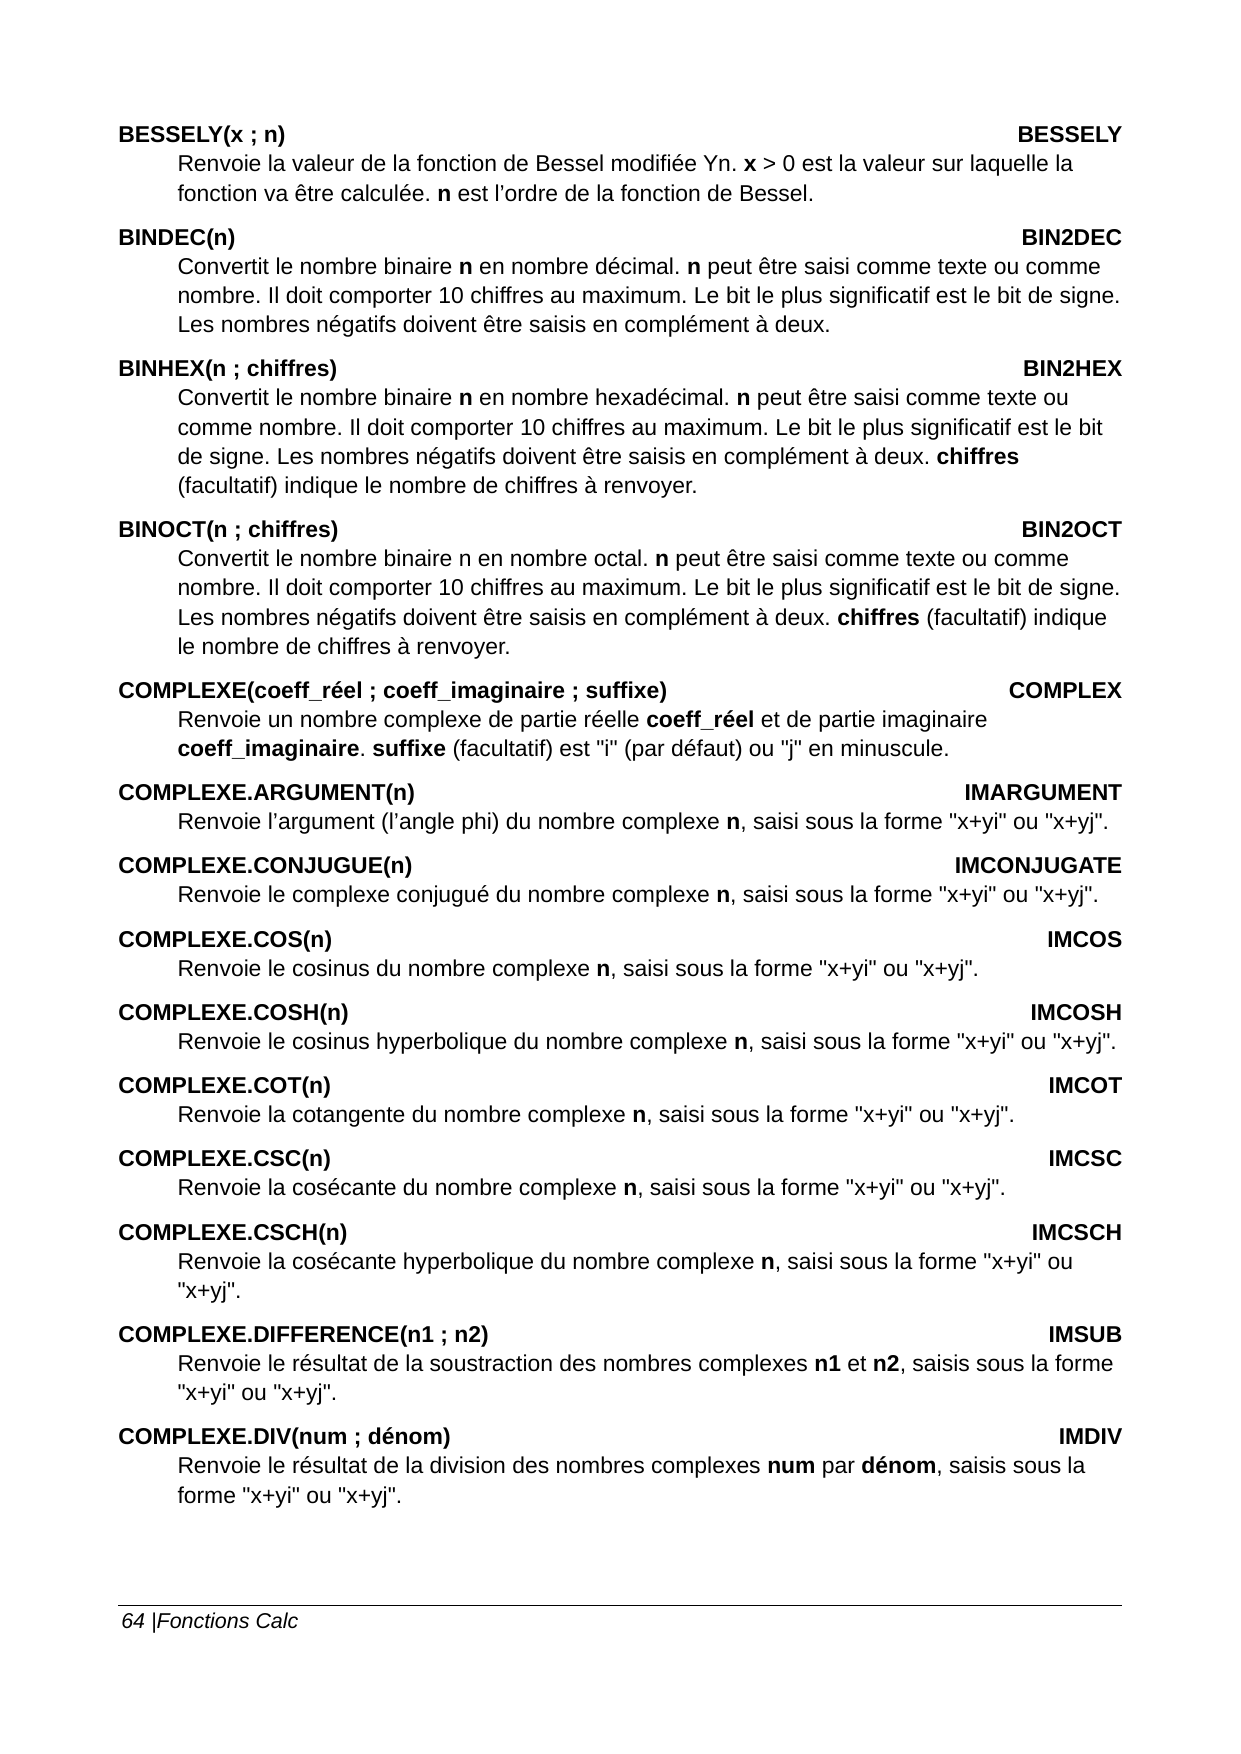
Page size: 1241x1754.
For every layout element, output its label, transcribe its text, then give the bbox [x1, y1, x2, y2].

list Renvoie le cosinus hyperbolique du nombre complexe n, saisi sous la forme "x+yi" ou "x+yj". [177, 1025, 1122, 1054]
list Renvoie la valeur de la fonction de Bessel modifiée Yn. x > 0 est la valeur sur laquelle la fonction va être calculée. n est l’ordre de la fonction de Bessel. [177, 148, 1122, 206]
list Renvoie le cosinus du nombre complexe n, saisi sous la forme "x+yi" ou "x+yj". [177, 952, 1122, 981]
list Renvoie l’argument (l’angle phi) du nombre complexe n, saisi sous la forme "x+yi" ou "x+yj". [177, 805, 1122, 834]
list Renvoie le résultat de la division des nombres complexes num par dénom, saisis sous la forme "x+yi" ou "x+yj". [177, 1449, 1122, 1508]
list Renvoie le résultat de la soustraction des nombres complexes n1 et n2, saisis sous la forme "x+yi" ou "x+yj". [177, 1347, 1122, 1406]
list Renvoie le complexe conjugué du nombre complexe n, saisi sous la forme "x+yi" ou "x+yj". [177, 879, 1122, 908]
text COMPLEXE.CONJUGUE(n) IMCONJUGATE [118, 849, 1122, 879]
text BINOCT(n ; chiffres) BIN2OCT [118, 513, 1122, 542]
list Renvoie la cosécante hyperbolique du nombre complexe n, saisi sous la forme "x+yi" ou "x+yj". [177, 1245, 1122, 1303]
text COMPLEXE.COS(n) IMCOS [118, 922, 1122, 952]
list Renvoie la cosécante du nombre complexe n, saisi sous la forme "x+yi" ou "x+yj". [177, 1172, 1122, 1201]
text COMPLEXE.DIFFERENCE(n1 ; n2) IMSUB [118, 1318, 1122, 1347]
text COMPLEXE.DIV(num ; dénom) IMDIV [118, 1420, 1122, 1449]
list Renvoie un nombre complexe de partie réelle coeff_réel et de partie imaginaire coeff_imaginaire. suffixe (facultatif) est "i" (par défaut) ou "j" en minuscule. [177, 703, 1122, 761]
text COMPLEXE.ARGUMENT(n) IMARGUMENT [118, 776, 1122, 805]
list Convertit le nombre binaire n en nombre décimal. n peut être saisi comme texte ou comme nombre. Il doit comporter 10 chiffres au maximum. Le bit le plus significatif est le bit de signe. Les nombres négatifs doivent être saisis en complément à deux. [177, 250, 1122, 337]
text BESSELY(x ; n) BESSELY [118, 118, 1122, 148]
text COMPLEXE.COSH(n) IMCOSH [118, 996, 1122, 1025]
text COMPLEXE.CSCH(n) IMCSCH [118, 1215, 1122, 1245]
list Convertit le nombre binaire n en nombre hexadécimal. n peut être saisi comme texte ou comme nombre. Il doit comporter 10 chiffres au maximum. Le bit le plus significatif est le bit de signe. Les nombres négatifs doivent être saisis en complément à deux. chiffres (facultatif) indique le nombre de chiffres à renvoyer. [177, 382, 1122, 498]
text BINHEX(n ; chiffres) BIN2HEX [118, 352, 1122, 382]
text COMPLEXE.CSC(n) IMCSC [118, 1142, 1122, 1172]
list Renvoie la cotangente du nombre complexe n, saisi sous la forme "x+yi" ou "x+yj". [177, 1098, 1122, 1127]
list Convertit le nombre binaire n en nombre octal. n peut être saisi comme texte ou comme nombre. Il doit comporter 10 chiffres au maximum. Le bit le plus significatif est le bit de signe. Les nombres négatifs doivent être saisis en complément à deux. chiffres (facultatif) indique le nombre de chiffres à renvoyer. [177, 542, 1122, 659]
text BINDEC(n) BIN2DEC [118, 221, 1122, 250]
text COMPLEXE.COT(n) IMCOT [118, 1069, 1122, 1098]
text COMPLEXE(coeff_réel ; coeff_imaginaire ; suffixe) COMPLEX [118, 673, 1122, 703]
